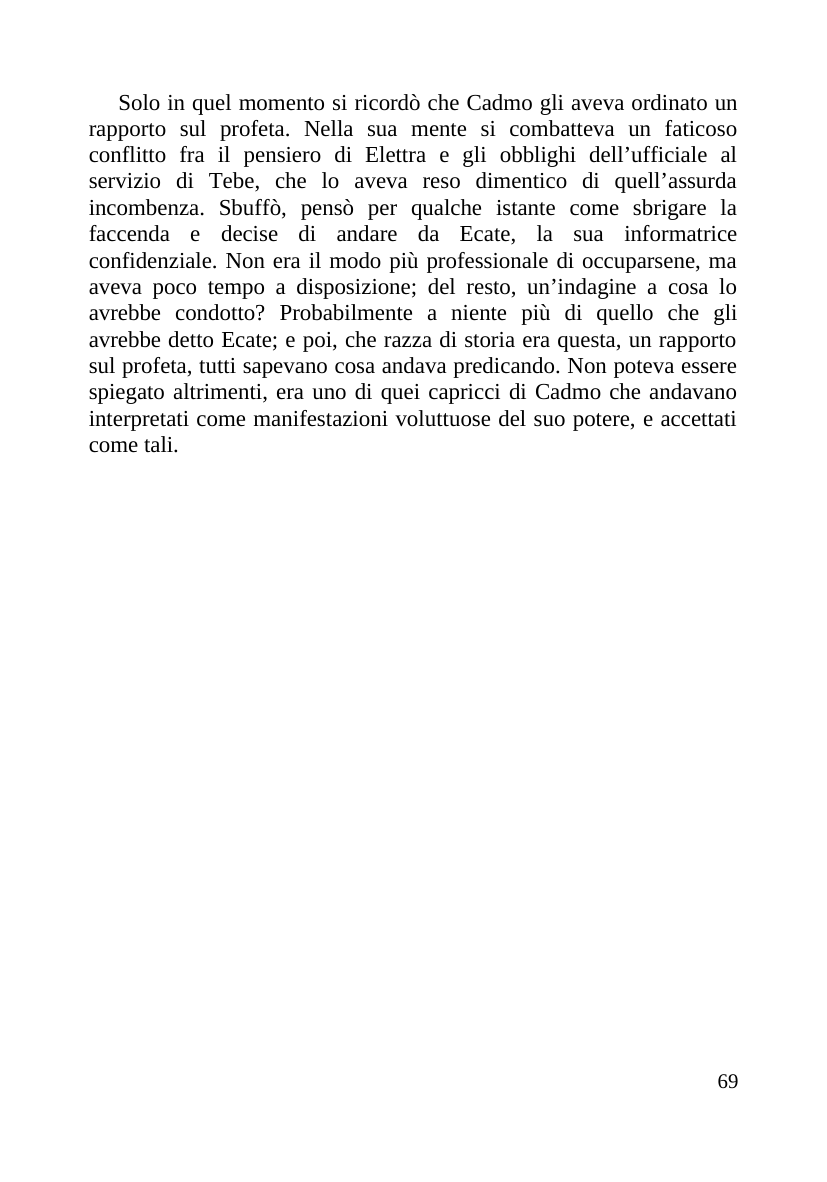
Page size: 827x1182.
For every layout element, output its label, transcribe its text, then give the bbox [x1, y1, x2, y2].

text Solo in quel momento si ricordò che Cadmo gli aveva ordinato un rapporto sul profeta. Nella sua mente si combatteva un faticoso conflitto fra il pensiero di Elettra e gli obblighi dell’ufficiale al servizio di Tebe, che lo aveva reso dimentico di quell’assurda incombenza. Sbuffò, pensò per qualche istante come sbrigare la faccenda e decise di andare da Ecate, la sua informatrice confidenziale. Non era il modo più professionale di occuparsene, ma aveva poco tempo a disposizione; del resto, un’indagine a cosa lo avrebbe condotto? Probabilmente a niente più di quello che gli avrebbe detto Ecate; e poi, che razza di storia era questa, un rapporto sul profeta, tutti sapevano cosa andava predicando. Non poteva essere spiegato altrimenti, era uno di quei capricci di Cadmo che andavano interpretati come manifestazioni voluttuose del suo potere, e accettati come tali. [88, 88, 738, 457]
